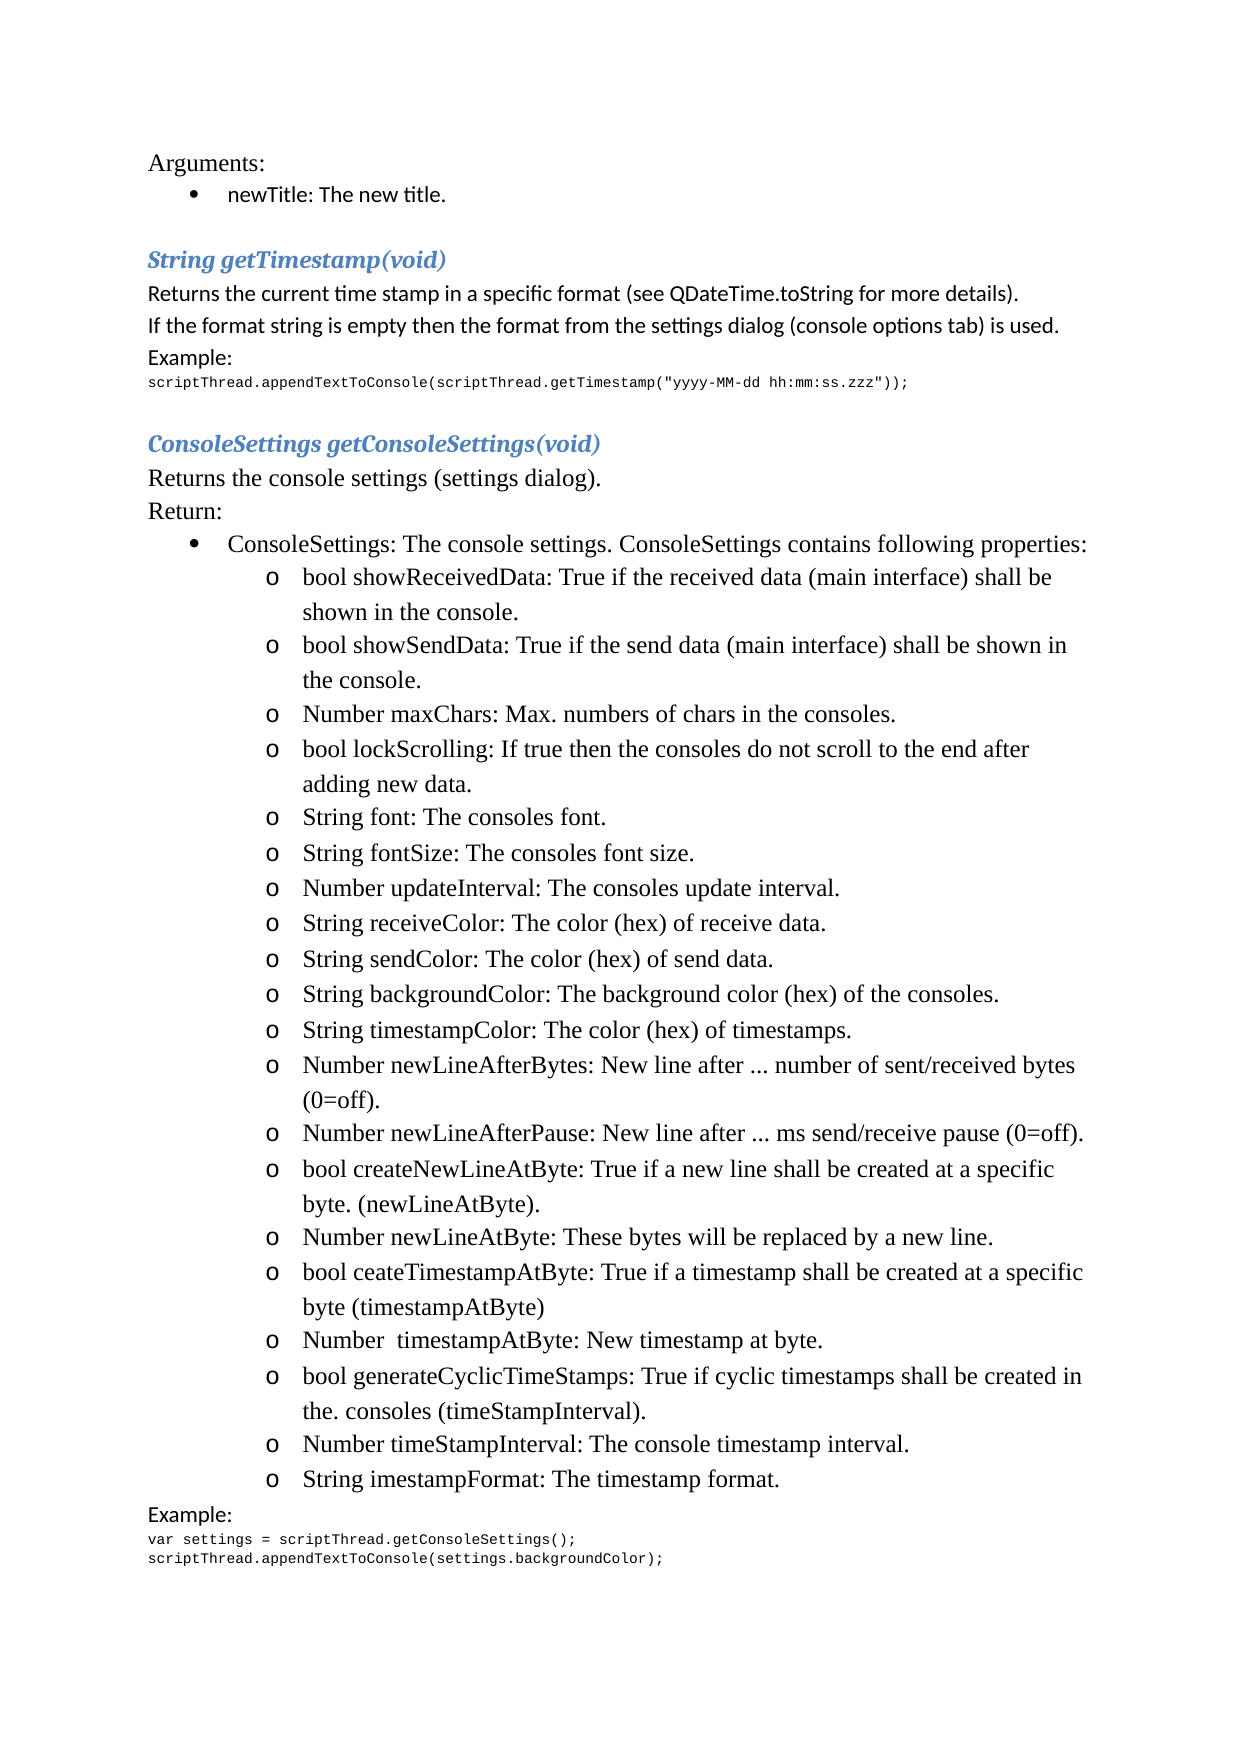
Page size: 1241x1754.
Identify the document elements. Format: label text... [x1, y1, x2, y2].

list bool showReceivedData: True if the received data (main interface) shall be shown in the console. [265, 562, 1093, 626]
text Example: [148, 1500, 1093, 1528]
list newTitle: The new title. [190, 181, 1093, 209]
subtitle ConsoleSettings getConsoleSettings(void) [148, 430, 1093, 459]
text scriptThread.appendTextToConsole(scriptThread.getTimestamp("yyyy-MM-dd hh:mm:ss.zzz")); [148, 375, 1093, 392]
text scriptThread.appendTextToConsole(settings.backgroundColor); [148, 1551, 1093, 1567]
text Returns the current time stamp in a specific format (see QDateTime.toString for more details). [148, 279, 1093, 307]
subtitle String getTimestamp(void) [148, 246, 1093, 274]
list String font: The consoles font. [265, 802, 1093, 833]
text Example: [148, 343, 1093, 371]
list String imestampFormat: The timestamp format. [265, 1464, 1093, 1495]
list String sendColor: The color (hex) of send data. [265, 944, 1093, 975]
list Number updateInterval: The consoles update interval. [265, 873, 1093, 904]
text var settings = scriptThread.getConsoleSettings(); [148, 1532, 1093, 1548]
list Number newLineAfterPause: New line after ... ms send/receive pause (0=off). [265, 1118, 1093, 1149]
list String timestampColor: The color (hex) of timestamps. [265, 1015, 1093, 1046]
list Number newLineAfterBytes: New line after ... number of sent/received bytes (0=off). [265, 1050, 1093, 1114]
text Return: [148, 496, 1093, 525]
text If the format string is empty then the format from the settings dialog (console options tab) is used. [148, 311, 1093, 339]
text Arguments: [148, 148, 1093, 176]
list String backgroundColor: The background color (hex) of the consoles. [265, 979, 1093, 1010]
list Number maxChars: Max. numbers of chars in the consoles. [265, 699, 1093, 729]
list Number timestampAtByte: New timestamp at byte. [265, 1325, 1093, 1356]
list String fontSize: The consoles font size. [265, 838, 1093, 868]
list String receiveColor: The color (hex) of receive data. [265, 908, 1093, 939]
list bool lockScrolling: If true then the consoles do not scroll to the end after adding new data. [265, 734, 1093, 798]
list Number timeStampInterval: The console timestamp interval. [265, 1429, 1093, 1460]
list bool generateCyclicTimeStamps: True if cyclic timestamps shall be created in the. consoles (timeStampInterval). [265, 1361, 1093, 1424]
list bool createNewLineAtByte: True if a new line shall be created at a specific byte. (newLineAtByte). [265, 1154, 1093, 1217]
list bool showSendData: True if the send data (main interface) shall be shown in the console. [265, 631, 1093, 694]
list ConsoleSettings: The console settings. ConsoleSettings contains following properties: [190, 529, 1093, 558]
list bool ceateTimestampAtByte: True if a timestamp shall be created at a specific byte (timestampAtByte) [265, 1257, 1093, 1321]
list Number newLineAtByte: These bytes will be replaced by a new line. [265, 1222, 1093, 1253]
text Returns the console settings (settings dialog). [148, 463, 1093, 492]
